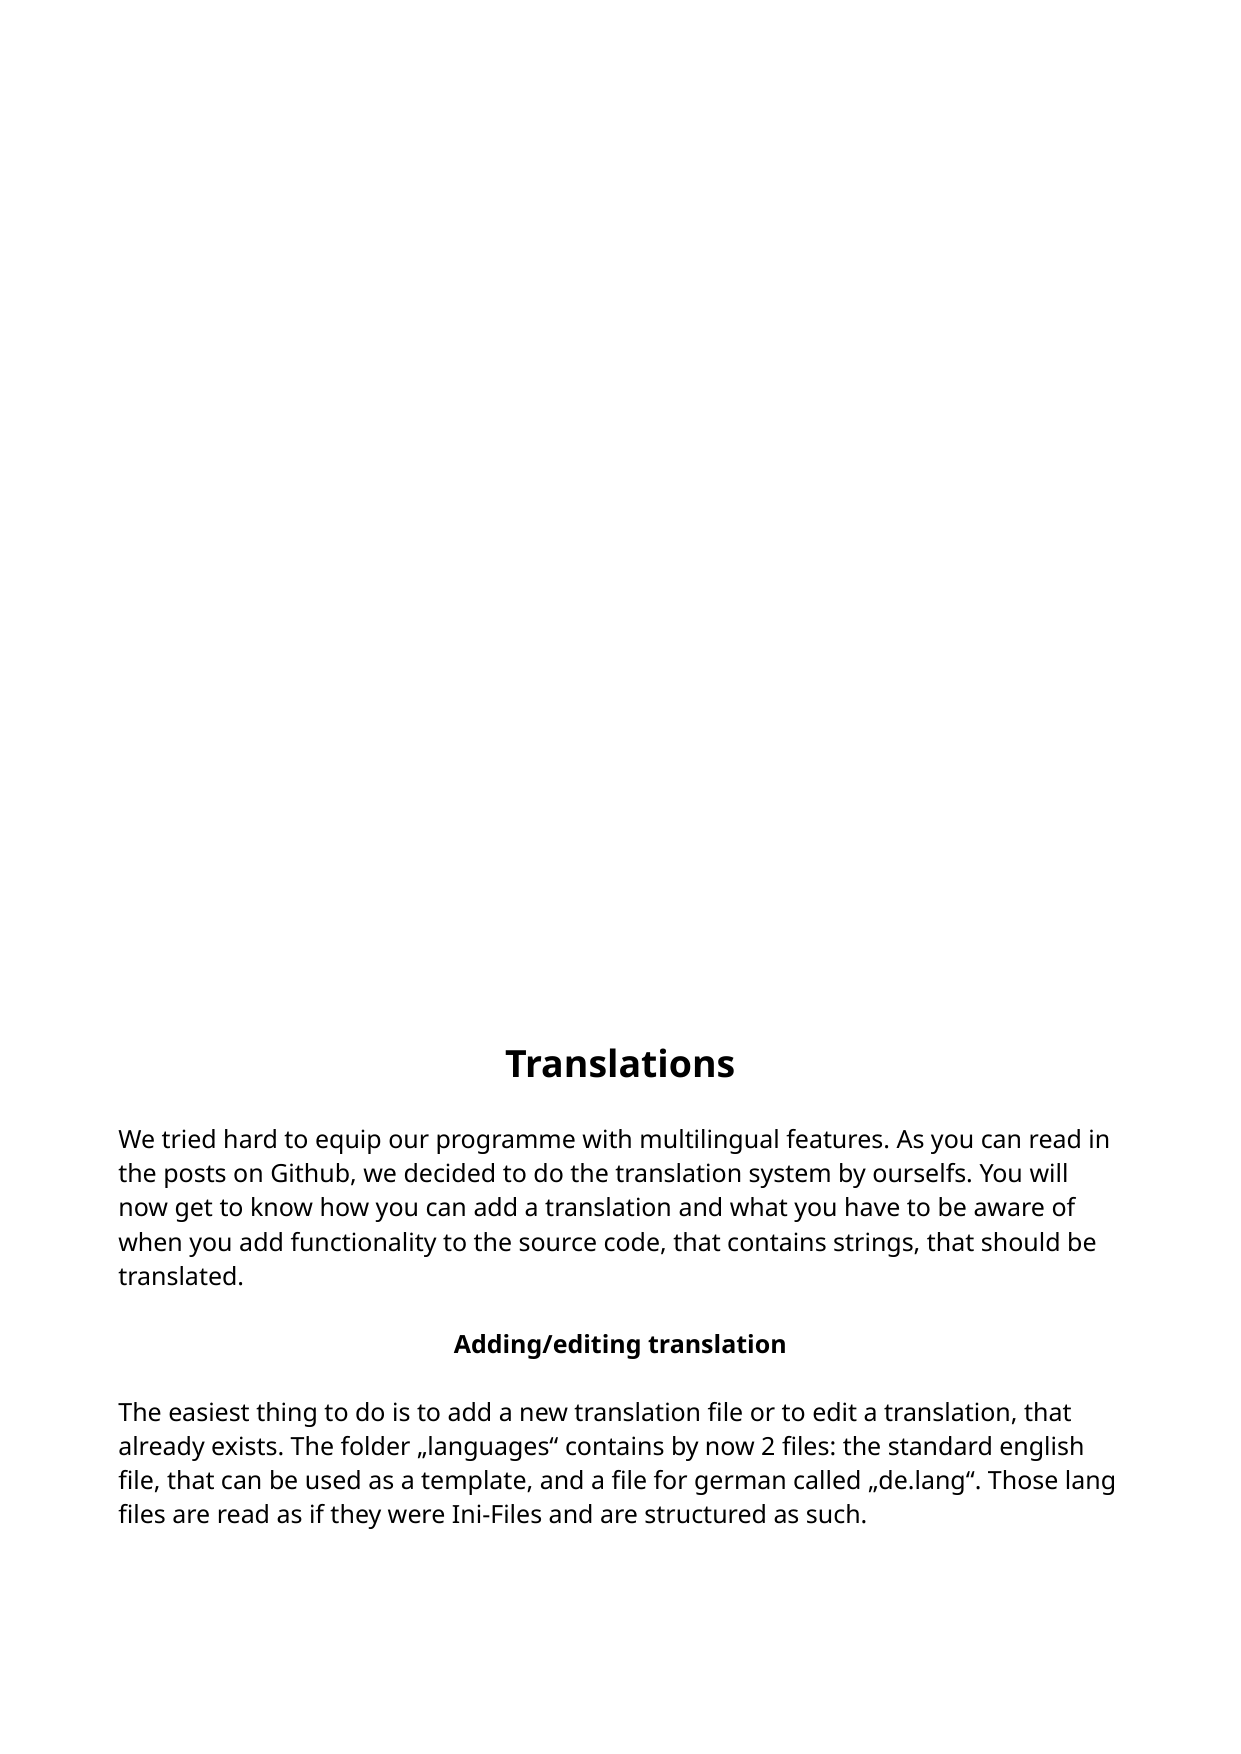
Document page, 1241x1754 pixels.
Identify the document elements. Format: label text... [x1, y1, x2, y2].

text We tried hard to equip our programme with multilingual features. As you can read in the posts on Github, we decided to do the translation system by ourselfs. You will now get to know how you can add a translation and what you have to be aware of when you add functionality to the source code, that contains strings, that should be translated. [118, 1122, 1122, 1292]
text The easiest thing to do is to add a new translation file or to edit a translation, that already exists. The folder „languages“ contains by now 2 files: the standard english file, that can be used as a template, and a file for german called „de.lang“. Those lang files are read as if they were Ini-Files and are structured as such. [118, 1394, 1122, 1531]
text Translations [118, 1037, 1122, 1088]
text Adding/editing translation [118, 1326, 1122, 1360]
